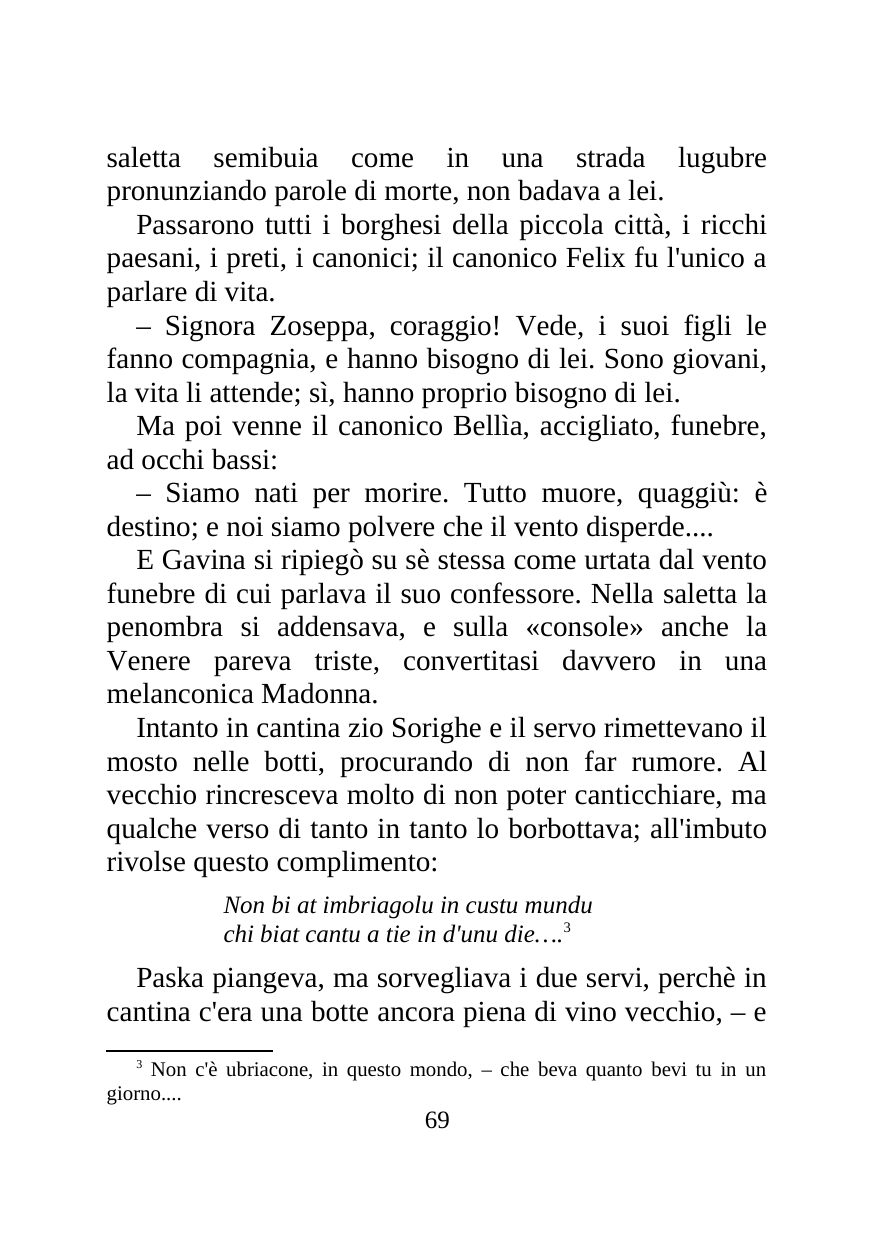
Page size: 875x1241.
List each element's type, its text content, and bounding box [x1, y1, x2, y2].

text saletta semibuia come in una strada lugubre pronunziando parole di morte, non badava a lei. [106, 140, 768, 207]
text Non c'è ubriacone, in questo mondo, – che beva quanto bevi tu in un giorno.... [106, 1057, 768, 1105]
text Non bi at imbriagolu in custu mundu chi biat cantu a tie in d'unu die…. [223, 890, 768, 948]
text – Signora Zoseppa, coraggio! Vede, i suoi figli le fanno compagnia, e hanno bisogno di lei. Sono giovani, la vita li attende; sì, hanno proprio bisogno di lei. [106, 308, 768, 408]
text Paska piangeva, ma sorvegliava i due servi, perchè in cantina c'era una botte ancora piena di vino vecchio, – e [106, 960, 768, 1027]
text Passarono tutti i borghesi della piccola città, i ricchi paesani, i preti, i canonici; il canonico Felix fu l'unico a parlare di vita. [106, 207, 768, 308]
text – Siamo nati per morire. Tutto muore, quaggiù: è destino; e noi siamo polvere che il vento disperde.... [106, 475, 768, 542]
text Ma poi venne il canonico Bellìa, accigliato, funebre, ad occhi bassi: [106, 408, 768, 475]
text Intanto in cantina zio Sorighe e il servo rimettevano il mosto nelle botti, procurando di non far rumore. Al vecchio rincresceva molto di non poter canticchiare, ma qualche verso di tanto in tanto lo borbottava; all'imbuto rivolse questo complimento: [106, 710, 768, 878]
text E Gavina si ripiegò su sè stessa come urtata dal vento funebre di cui parlava il suo confessore. Nella saletta la penombra si addensava, e sulla «console» anche la Venere pareva triste, convertitasi davvero in una melanconica Madonna. [106, 542, 768, 710]
